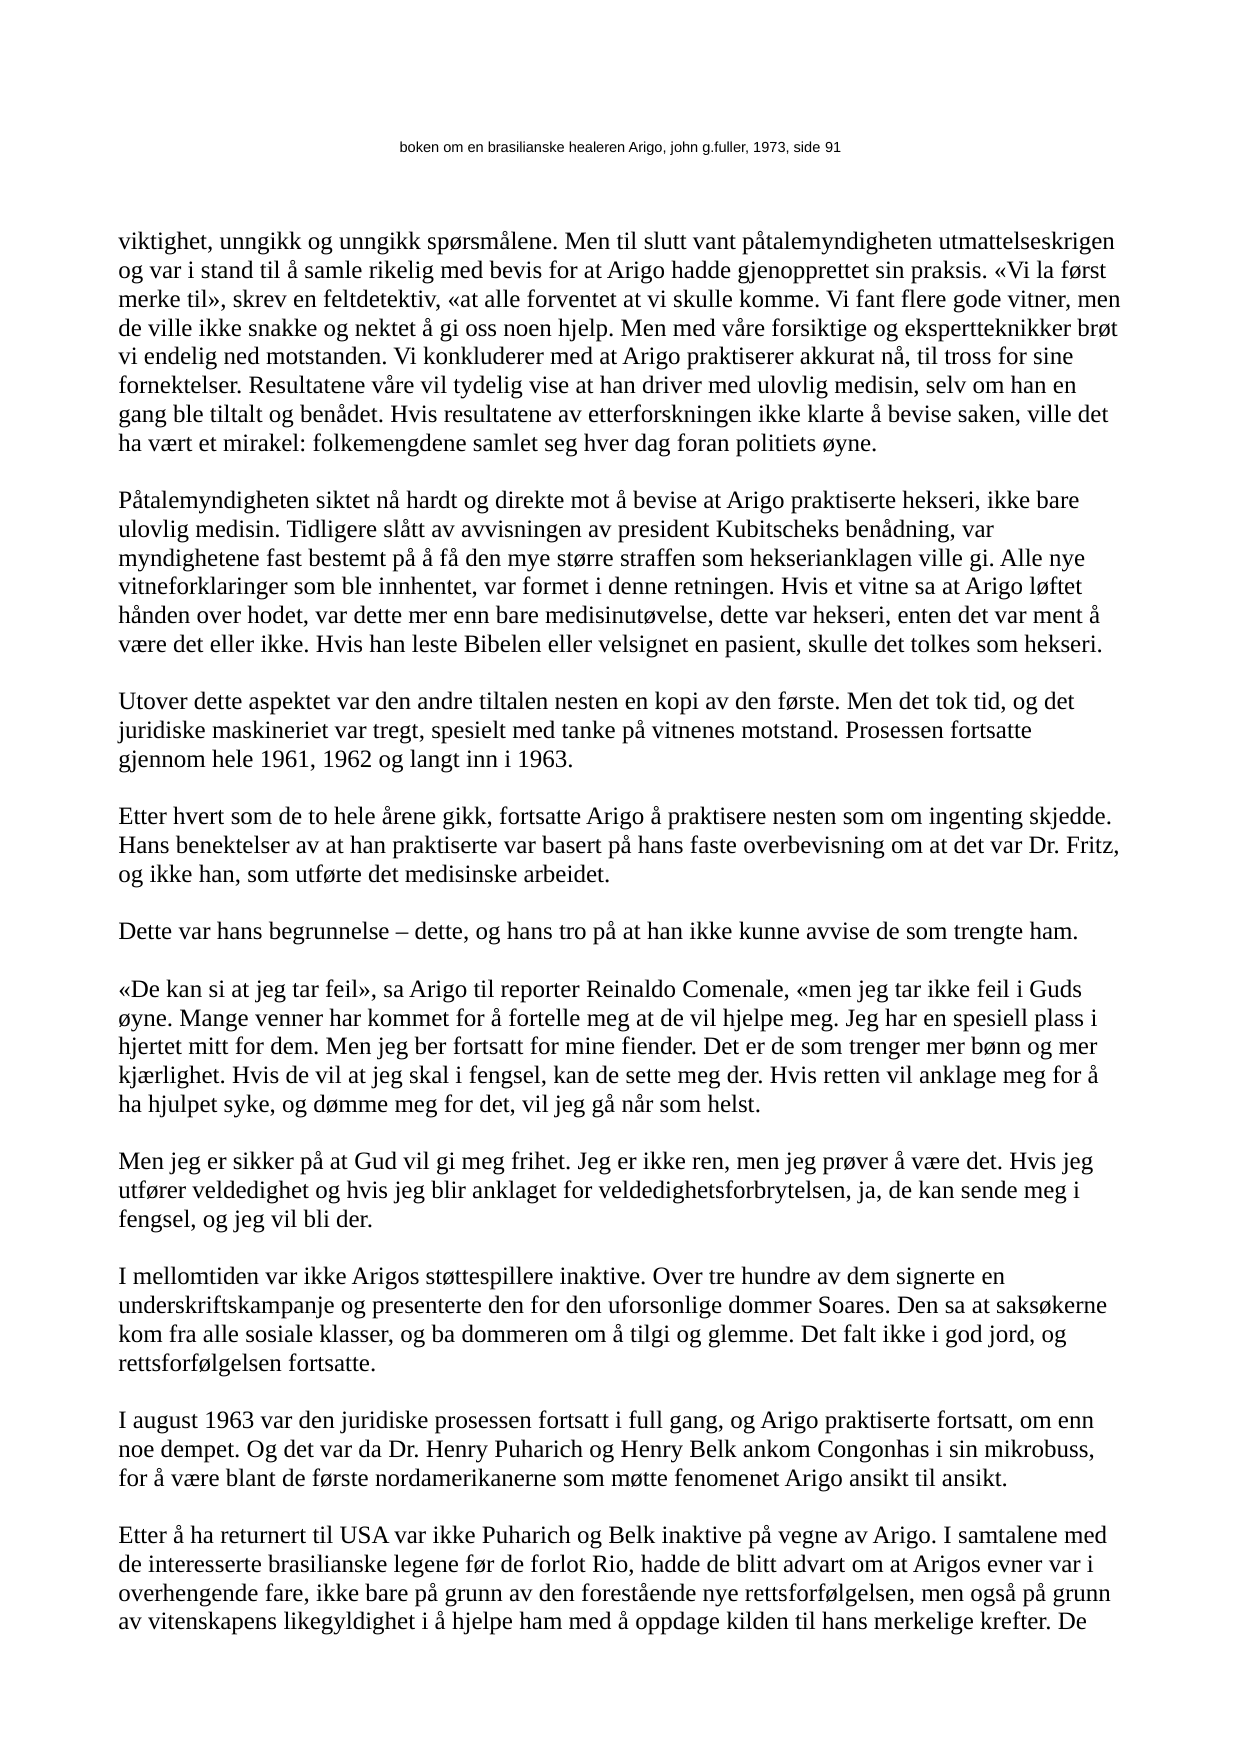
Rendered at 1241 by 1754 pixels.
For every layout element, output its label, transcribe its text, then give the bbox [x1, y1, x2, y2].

text Påtalemyndigheten siktet nå hardt og direkte mot å bevise at Arigo praktiserte hekseri, ikke bare ulovlig medisin. Tidligere slått av avvisningen av president Kubitscheks benådning, var myndighetene fast bestemt på å få den mye større straffen som hekserianklagen ville gi. Alle nye vitneforklaringer som ble innhentet, var formet i denne retningen. Hvis et vitne sa at Arigo løftet hånden over hodet, var dette mer enn bare medisinutøvelse, dette var hekseri, enten det var ment å være det eller ikke. Hvis han leste Bibelen eller velsignet en pasient, skulle det tolkes som hekseri. [118, 485, 1122, 658]
text Etter å ha returnert til USA var ikke Puharich og Belk inaktive på vegne av Arigo. I samtalene med de interesserte brasilianske legene før de forlot Rio, hadde de blitt advart om at Arigos evner var i overhengende fare, ikke bare på grunn av den forestående nye rettsforfølgelsen, men også på grunn av vitenskapens likegyldighet i å hjelpe ham med å oppdage kilden til hans merkelige krefter. De [118, 1520, 1122, 1635]
text Utover dette aspektet var den andre tiltalen nesten en kopi av den første. Men det tok tid, og det juridiske maskineriet var tregt, spesielt med tanke på vitnenes motstand. Prosessen fortsatte gjennom hele 1961, 1962 og langt inn i 1963. [118, 686, 1122, 773]
text I mellomtiden var ikke Arigos støttespillere inaktive. Over tre hundre av dem signerte en underskriftskampanje og presenterte den for den uforsonlige dommer Soares. Den sa at saksøkerne kom fra alle sosiale klasser, og ba dommeren om å tilgi og glemme. Det falt ikke i god jord, og rettsforfølgelsen fortsatte. [118, 1261, 1122, 1376]
text Men jeg er sikker på at Gud vil gi meg frihet. Jeg er ikke ren, men jeg prøver å være det. Hvis jeg utfører veldedighet og hvis jeg blir anklaget for veldedighetsforbrytelsen, ja, de kan sende meg i fengsel, og jeg vil bli der. [118, 1146, 1122, 1233]
text Dette var hans begrunnelse – dette, og hans tro på at han ikke kunne avvise de som trengte ham. [118, 916, 1122, 945]
text «De kan si at jeg tar feil», sa Arigo til reporter Reinaldo Comenale, «men jeg tar ikke feil i Guds øyne. Mange venner har kommet for å fortelle meg at de vil hjelpe meg. Jeg har en spesiell plass i hjertet mitt for dem. Men jeg ber fortsatt for mine fiender. Det er de som trenger mer bønn og mer kjærlighet. Hvis de vil at jeg skal i fengsel, kan de sette meg der. Hvis retten vil anklage meg for å ha hjulpet syke, og dømme meg for det, vil jeg gå når som helst. [118, 974, 1122, 1118]
text viktighet, unngikk og unngikk spørsmålene. Men til slutt vant påtalemyndigheten utmattelseskrigen og var i stand til å samle rikelig med bevis for at Arigo hadde gjenopprettet sin praksis. «Vi la først merke til», skrev en feltdetektiv, «at alle forventet at vi skulle komme. Vi fant flere gode vitner, men de ville ikke snakke og nektet å gi oss noen hjelp. Men med våre forsiktige og ekspertteknikker brøt vi endelig ned motstanden. Vi konkluderer med at Arigo praktiserer akkurat nå, til tross for sine fornektelser. Resultatene våre vil tydelig vise at han driver med ulovlig medisin, selv om han en gang ble tiltalt og benådet. Hvis resultatene av etterforskningen ikke klarte å bevise saken, ville det ha vært et mirakel: folkemengdene samlet seg hver dag foran politiets øyne. [118, 226, 1122, 456]
text I august 1963 var den juridiske prosessen fortsatt i full gang, og Arigo praktiserte fortsatt, om enn noe dempet. Og det var da Dr. Henry Puharich og Henry Belk ankom Congonhas i sin mikrobuss, for å være blant de første nordamerikanerne som møtte fenomenet Arigo ansikt til ansikt. [118, 1405, 1122, 1491]
text Etter hvert som de to hele årene gikk, fortsatte Arigo å praktisere nesten som om ingenting skjedde. Hans benektelser av at han praktiserte var basert på hans faste overbevisning om at det var Dr. Fritz, og ikke han, som utførte det medisinske arbeidet. [118, 801, 1122, 888]
